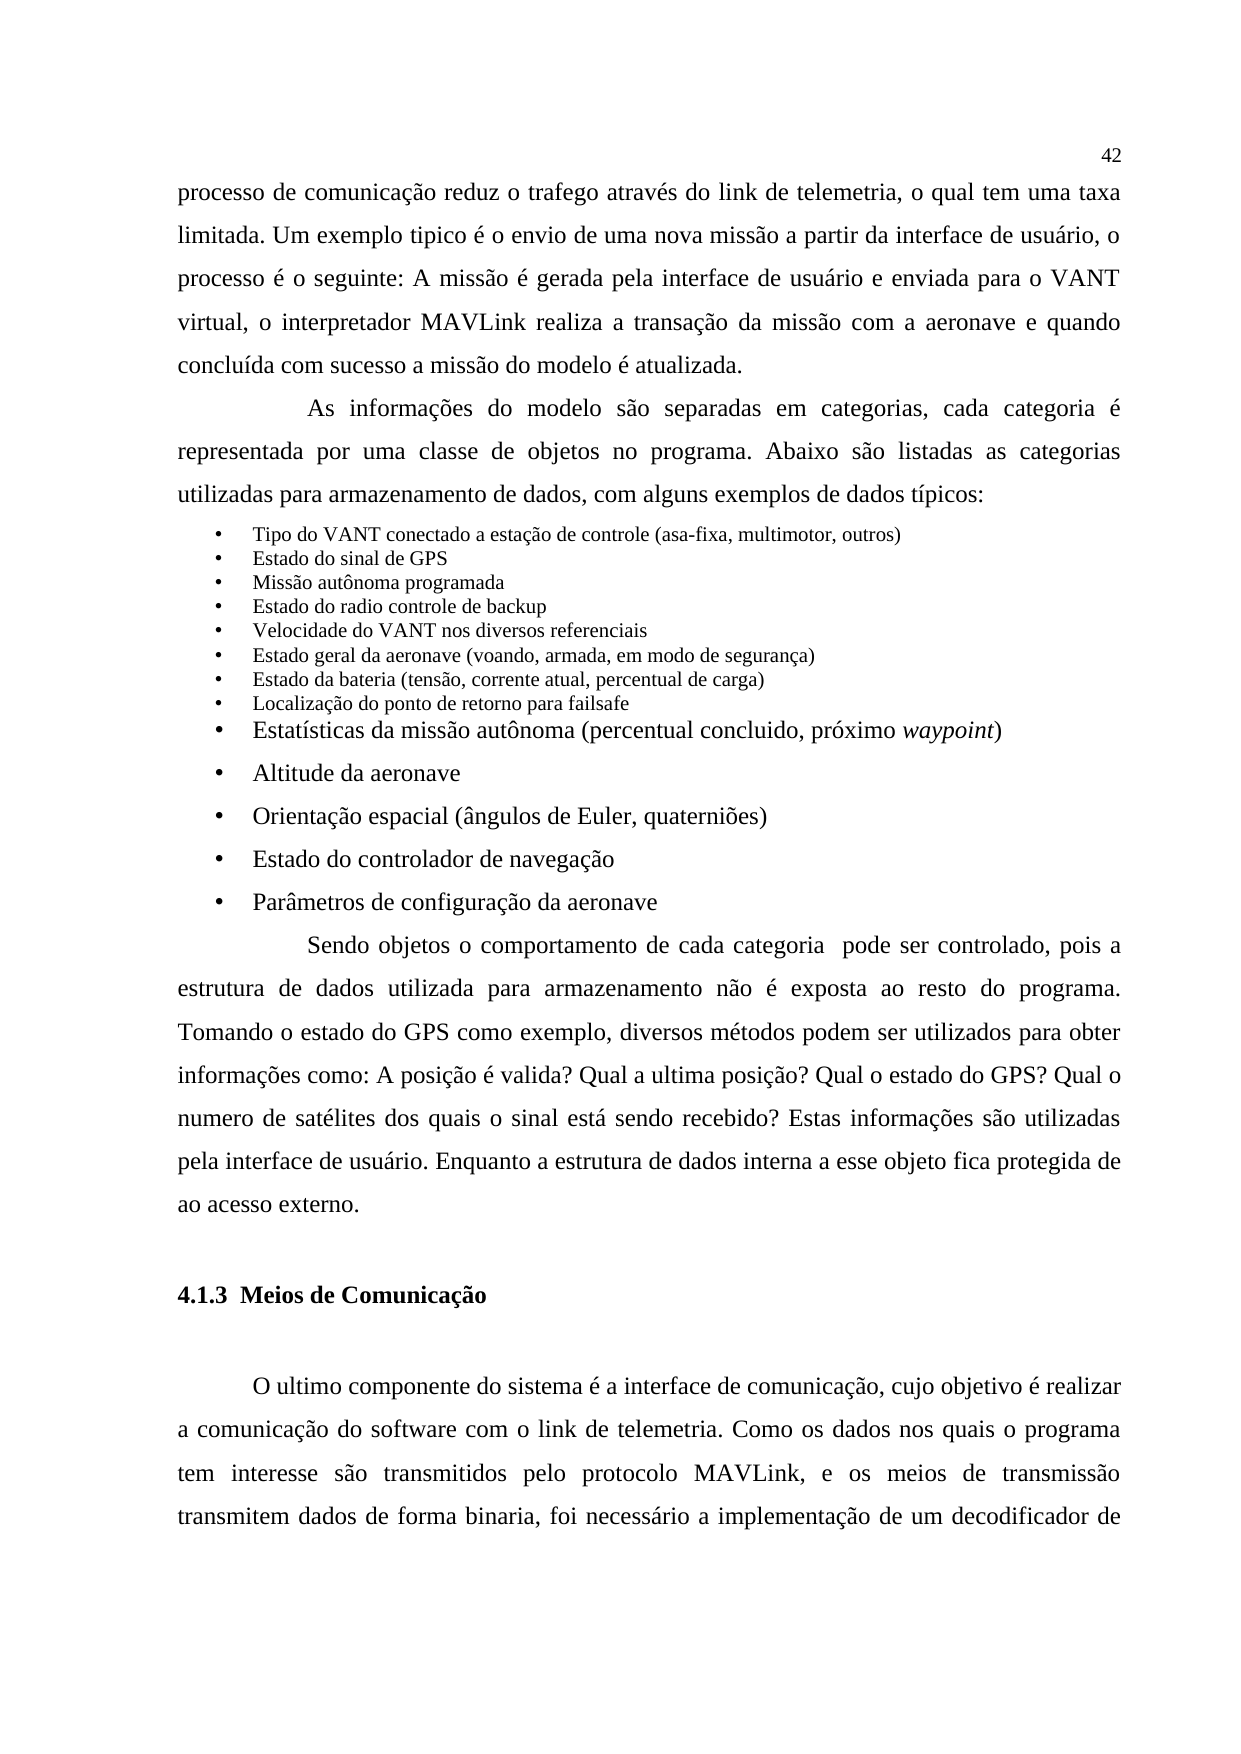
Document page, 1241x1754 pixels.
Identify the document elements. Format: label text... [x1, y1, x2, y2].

text Sendo objetos o comportamento de cada categoria pode ser controlado, pois a estrutura de dados utilizada para armazenamento não é exposta ao resto do programa. Tomando o estado do GPS como exemplo, diversos métodos podem ser utilizados para obter informações como: A posição é valida? Qual a ultima posição? Qual o estado do GPS? Qual o numero de satélites dos quais o sinal está sendo recebido? Estas informações são utilizadas pela interface de usuário. Enquanto a estrutura de dados interna a esse objeto fica protegida de ao acesso externo. [177, 930, 1122, 1218]
list Estado geral da aeronave (voando, armada, em modo de segurança) [215, 642, 1122, 667]
list Localização do ponto de retorno para failsafe [215, 691, 1122, 715]
list Missão autônoma programada [215, 570, 1122, 594]
list Estatísticas da missão autônoma (percentual concluido, próximo waypoint) [215, 715, 1122, 743]
list Estado do sinal de GPS [215, 546, 1122, 570]
list Parâmetros de configuração da aeronave [215, 887, 1122, 916]
list Tipo do VANT conectado a estação de controle (asa-fixa, multimotor, outros) [215, 522, 1122, 546]
list Orientação espacial (ângulos de Euler, quaterniões) [215, 801, 1122, 830]
list Estado do radio controle de backup [215, 594, 1122, 618]
subtitle Meios de Comunicação [177, 1280, 1122, 1309]
text O ultimo componente do sistema é a interface de comunicação, cujo objetivo é realizar a comunicação do software com o link de telemetria. Como os dados nos quais o programa tem interesse são transmitidos pelo protocolo MAVLink, e os meios de transmissão transmitem dados de forma binaria, foi necessário a implementação de um decodificador de [177, 1371, 1122, 1529]
list Estado do controlador de navegação [215, 844, 1122, 873]
list Altitude da aeronave [215, 758, 1122, 787]
list Estado da bateria (tensão, corrente atual, percentual de carga) [215, 667, 1122, 691]
text processo de comunicação reduz o trafego através do link de telemetria, o qual tem uma taxa limitada. Um exemplo tipico é o envio de uma nova missão a partir da interface de usuário, o processo é o seguinte: A missão é gerada pela interface de usuário e enviada para o VANT virtual, o interpretador MAVLink realiza a transação da missão com a aeronave e quando concluída com sucesso a missão do modelo é atualizada. [177, 177, 1122, 378]
text As informações do modelo são separadas em categorias, cada categoria é representada por uma classe de objetos no programa. Abaixo são listadas as categorias utilizadas para armazenamento de dados, com alguns exemplos de dados típicos: [177, 393, 1122, 508]
list Velocidade do VANT nos diversos referenciais [215, 618, 1122, 642]
